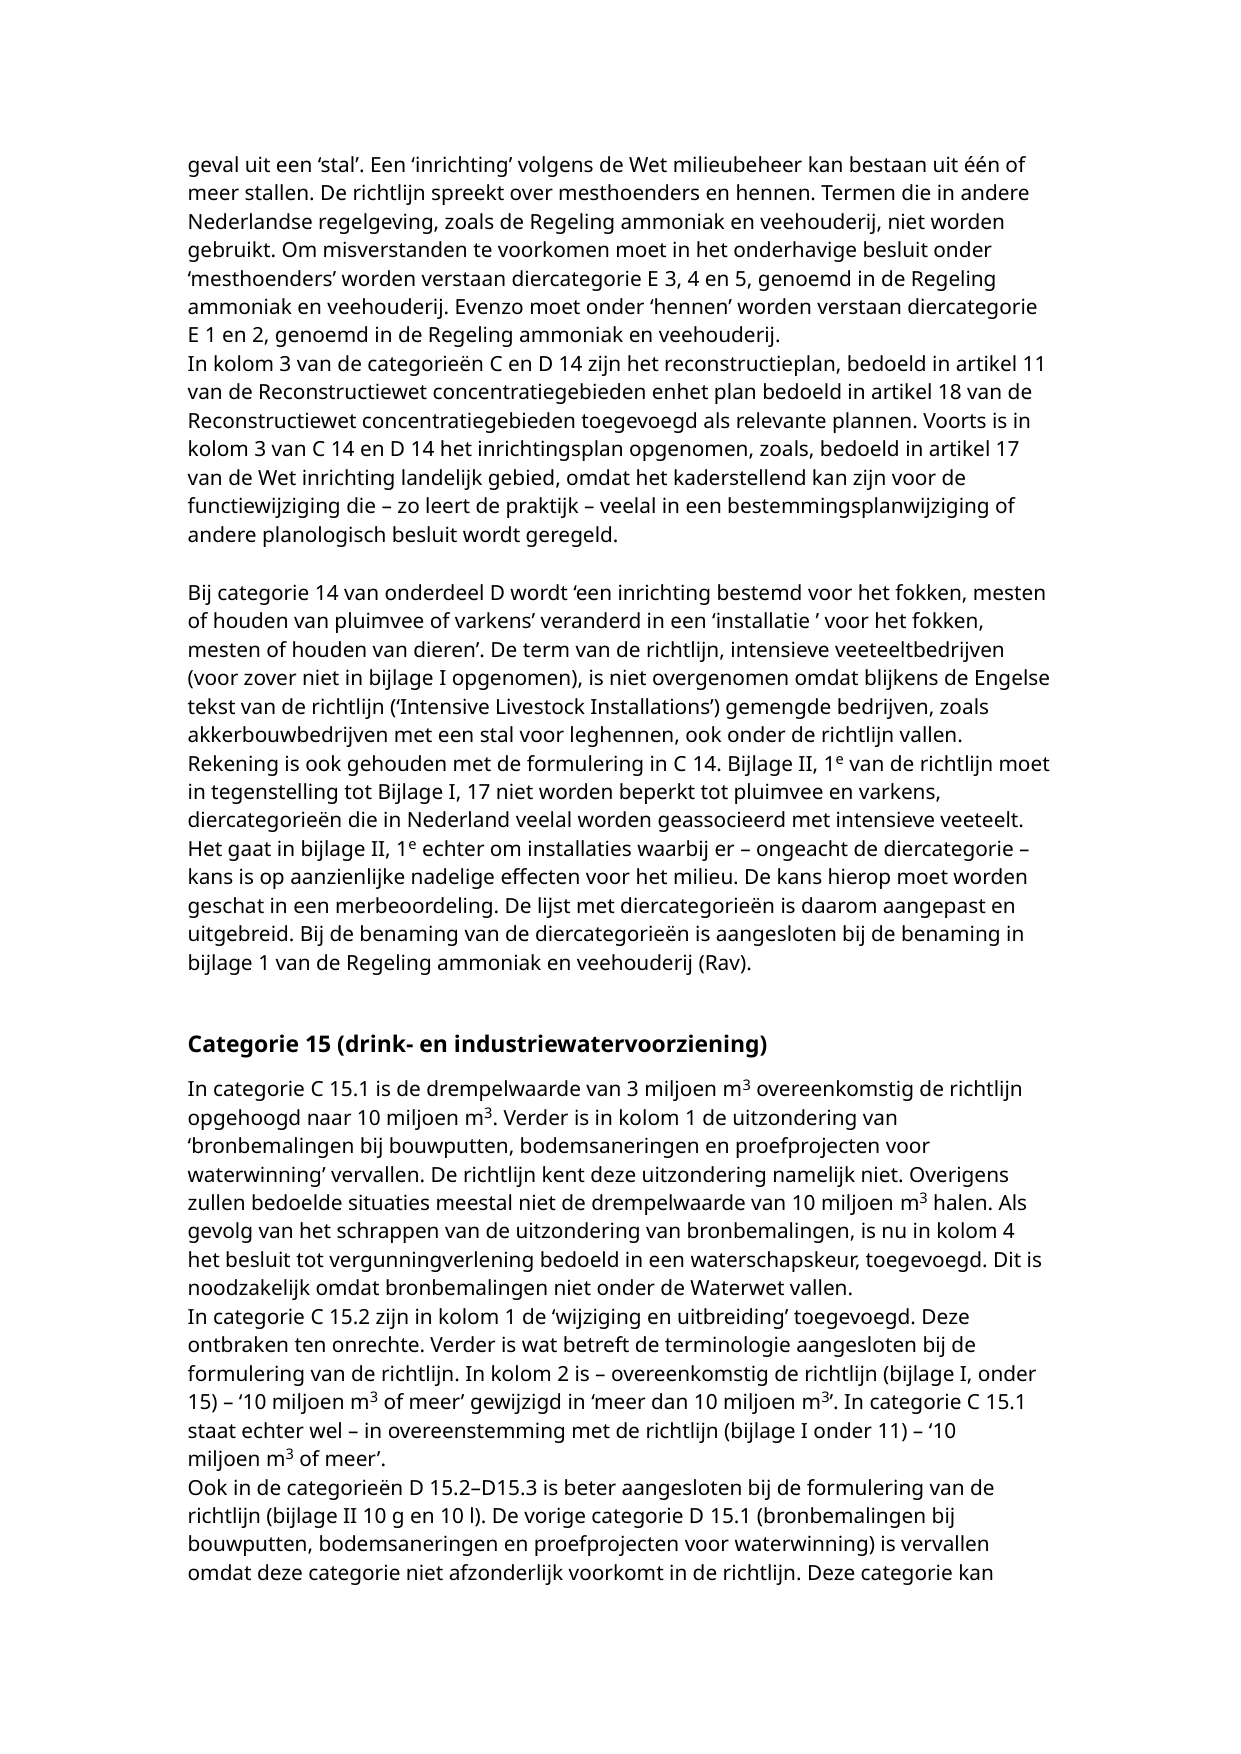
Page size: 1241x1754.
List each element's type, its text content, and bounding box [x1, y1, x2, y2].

text In kolom 3 van de categorieën C en D 14 zijn het reconstructieplan, bedoeld in artikel 11 van de Reconstructiewet concentratiegebieden enhet plan bedoeld in artikel 18 van de Reconstructiewet concentratiegebieden toegevoegd als relevante plannen. Voorts is in kolom 3 van C 14 en D 14 het inrichtingsplan opgenomen, zoals, bedoeld in artikel 17 van de Wet inrichting landelijk gebied, omdat het kaderstellend kan zijn voor de functiewijziging die – zo leert de praktijk – veelal in een bestemmingsplanwijziging of andere planologisch besluit wordt geregeld. [187, 349, 1053, 548]
subtitle Categorie 15 (drink- en industriewatervoorziening) [187, 1028, 1053, 1059]
text In categorie C 15.2 zijn in kolom 1 de ‘wijziging en uitbreiding’ toegevoegd. Deze ontbraken ten onrechte. Verder is wat betreft de terminologie aangesloten bij de formulering van de richtlijn. In kolom 2 is – overeenkomstig de richtlijn (bijlage I, onder 15) – ‘10 miljoen m3 of meer’ gewijzigd in ‘meer dan 10 miljoen m3’. In categorie C 15.1 staat echter wel – in overeenstemming met de richtlijn (bijlage I onder 11) – ‘10 miljoen m3 of meer’. [187, 1302, 1053, 1473]
text geval uit een ‘stal’. Een ‘inrichting’ volgens de Wet milieubeheer kan bestaan uit één of meer stallen. De richtlijn spreekt over mesthoenders en hennen. Termen die in andere Nederlandse regelgeving, zoals de Regeling ammoniak en veehouderij, niet worden gebruikt. Om misverstanden te voorkomen moet in het onderhavige besluit onder ‘mesthoenders’ worden verstaan diercategorie E 3, 4 en 5, genoemd in de Regeling ammoniak en veehouderij. Evenzo moet onder ‘hennen’ worden verstaan diercategorie E 1 en 2, genoemd in de Regeling ammoniak en veehouderij. [187, 150, 1053, 349]
text Bij categorie 14 van onderdeel D wordt ‘een inrichting bestemd voor het fokken, mesten of houden van pluimvee of varkens’ veranderd in een ‘installatie ’ voor het fokken, mesten of houden van dieren’. De term van de richtlijn, intensieve veeteeltbedrijven (voor zover niet in bijlage I opgenomen), is niet overgenomen omdat blijkens de Engelse tekst van de richtlijn (‘Intensive Livestock Installations’) gemengde bedrijven, zoals akkerbouwbedrijven met een stal voor leghennen, ook onder de richtlijn vallen. Rekening is ook gehouden met de formulering in C 14. Bijlage II, 1e van de richtlijn moet in tegenstelling tot Bijlage I, 17 niet worden beperkt tot pluimvee en varkens, diercategorieën die in Nederland veelal worden geassocieerd met intensieve veeteelt. Het gaat in bijlage II, 1e echter om installaties waarbij er – ongeacht de diercategorie – kans is op aanzienlijke nadelige effecten voor het milieu. De kans hierop moet worden geschat in een merbeoordeling. De lijst met diercategorieën is daarom aangepast en uitgebreid. Bij de benaming van de diercategorieën is aangesloten bij de benaming in bijlage 1 van de Regeling ammoniak en veehouderij (Rav). [187, 578, 1053, 976]
text In categorie C 15.1 is de drempelwaarde van 3 miljoen m3 overeenkomstig de richtlijn opgehoogd naar 10 miljoen m3. Verder is in kolom 1 de uitzondering van ‘bronbemalingen bij bouwputten, bodemsaneringen en proefprojecten voor waterwinning’ vervallen. De richtlijn kent deze uitzondering namelijk niet. Overigens zullen bedoelde situaties meestal niet de drempelwaarde van 10 miljoen m3 halen. Als gevolg van het schrappen van de uitzondering van bronbemalingen, is nu in kolom 4 het besluit tot vergunningverlening bedoeld in een waterschapskeur, toegevoegd. Dit is noodzakelijk omdat bronbemalingen niet onder de Waterwet vallen. [187, 1074, 1053, 1302]
text Ook in de categorieën D 15.2–D15.3 is beter aangesloten bij de formulering van de richtlijn (bijlage II 10 g en 10 l). De vorige categorie D 15.1 (bronbemalingen bij bouwputten, bodemsaneringen en proefprojecten voor waterwinning) is vervallen omdat deze categorie niet afzonderlijk voorkomt in de richtlijn. Deze categorie kan [187, 1473, 1053, 1586]
